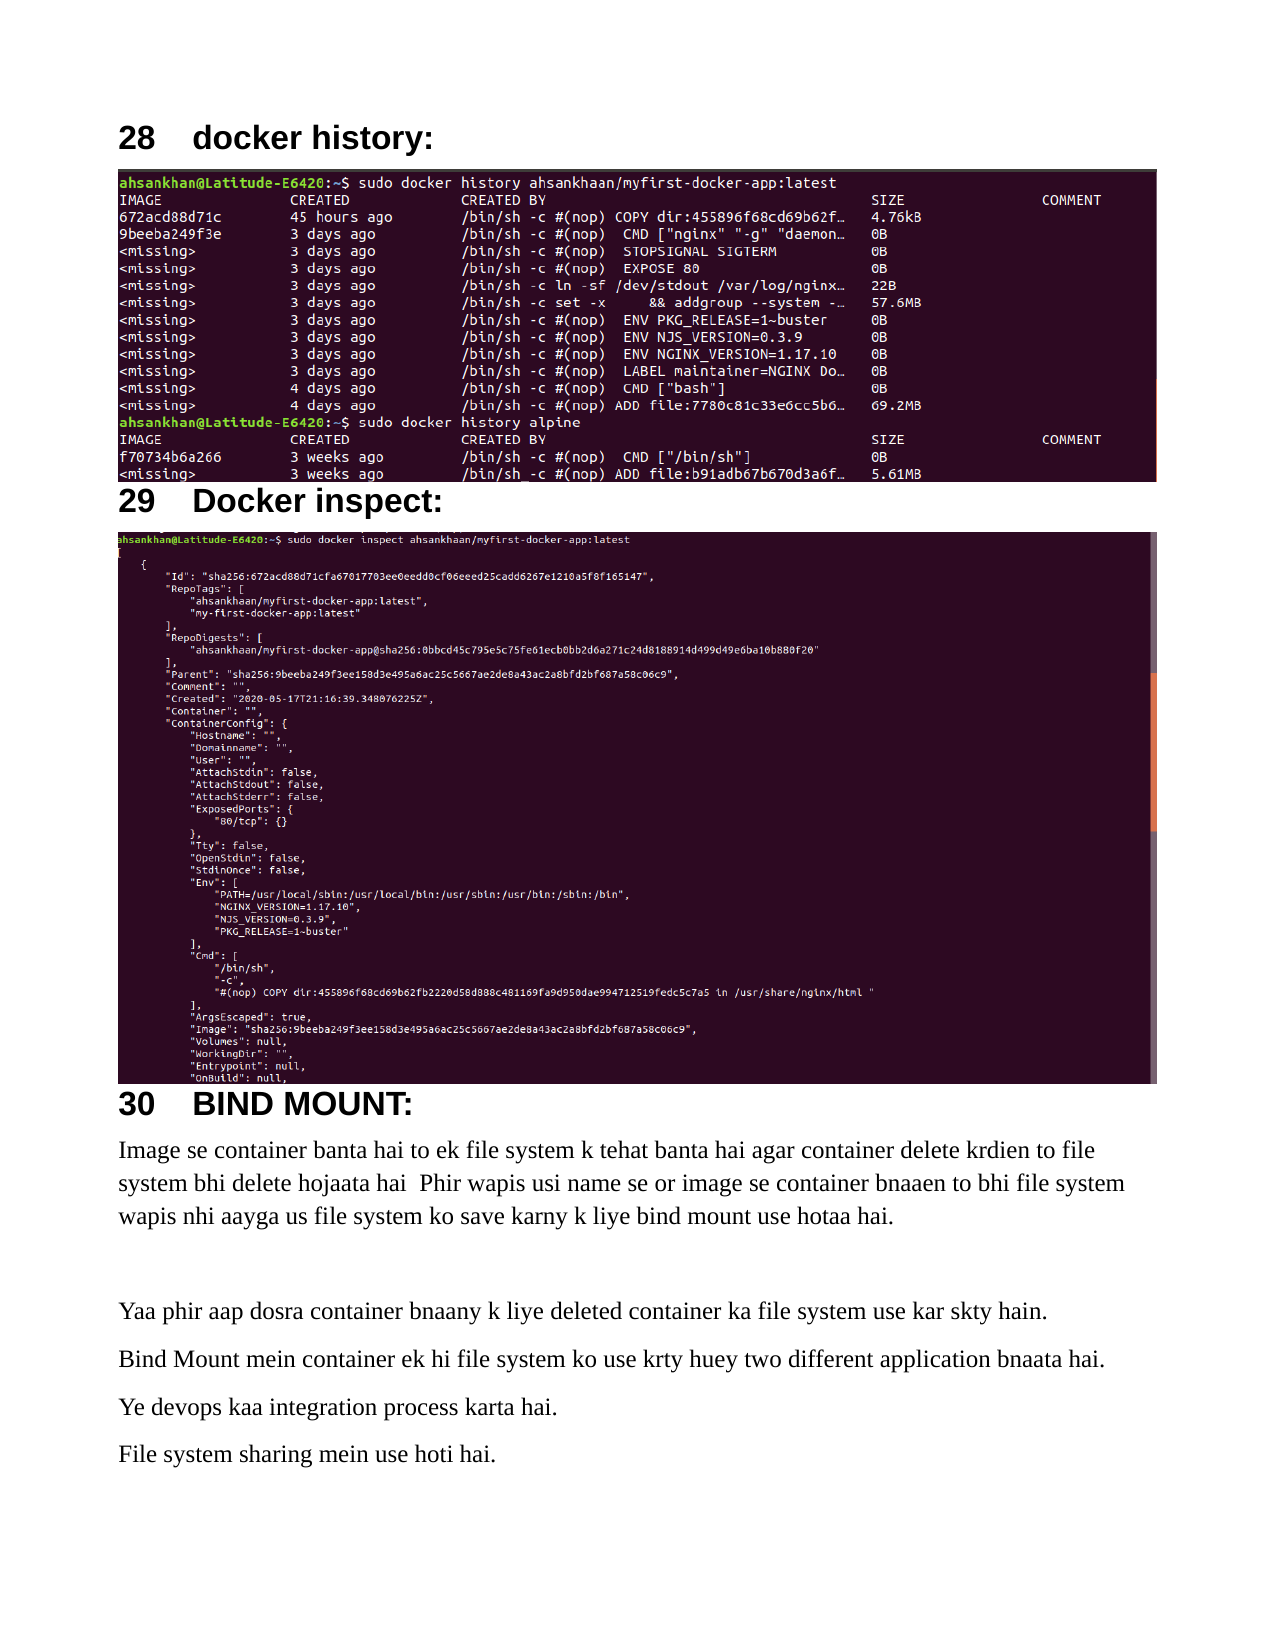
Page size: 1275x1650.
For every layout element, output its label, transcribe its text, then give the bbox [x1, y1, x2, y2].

subtitle BIND MOUNT: [118, 1084, 1157, 1123]
text Yaa phir aap dosra container bnaany k liye deleted container ka file system use kar skty hain. [118, 1296, 1157, 1325]
picture [118, 169, 1157, 482]
text Ye devops kaa integration process karta hai. [118, 1392, 1157, 1420]
text File system sharing mein use hoti hai. [118, 1439, 1157, 1468]
subtitle Docker inspect: [118, 482, 1157, 520]
text Bind Mount mein container ek hi file system ko use krty huey two different application bnaata hai. [118, 1344, 1157, 1373]
picture [118, 532, 1157, 1084]
subtitle docker history: [118, 118, 1157, 157]
text Image se container banta hai to ek file system k tehat banta hai agar container delete krdien to file system bhi delete hojaata hai Phir wapis usi name se or image se container bnaaen to bhi file system wapis nhi aayga us file system ko save karny k liye bind mount use hotaa hai. [118, 1135, 1157, 1230]
